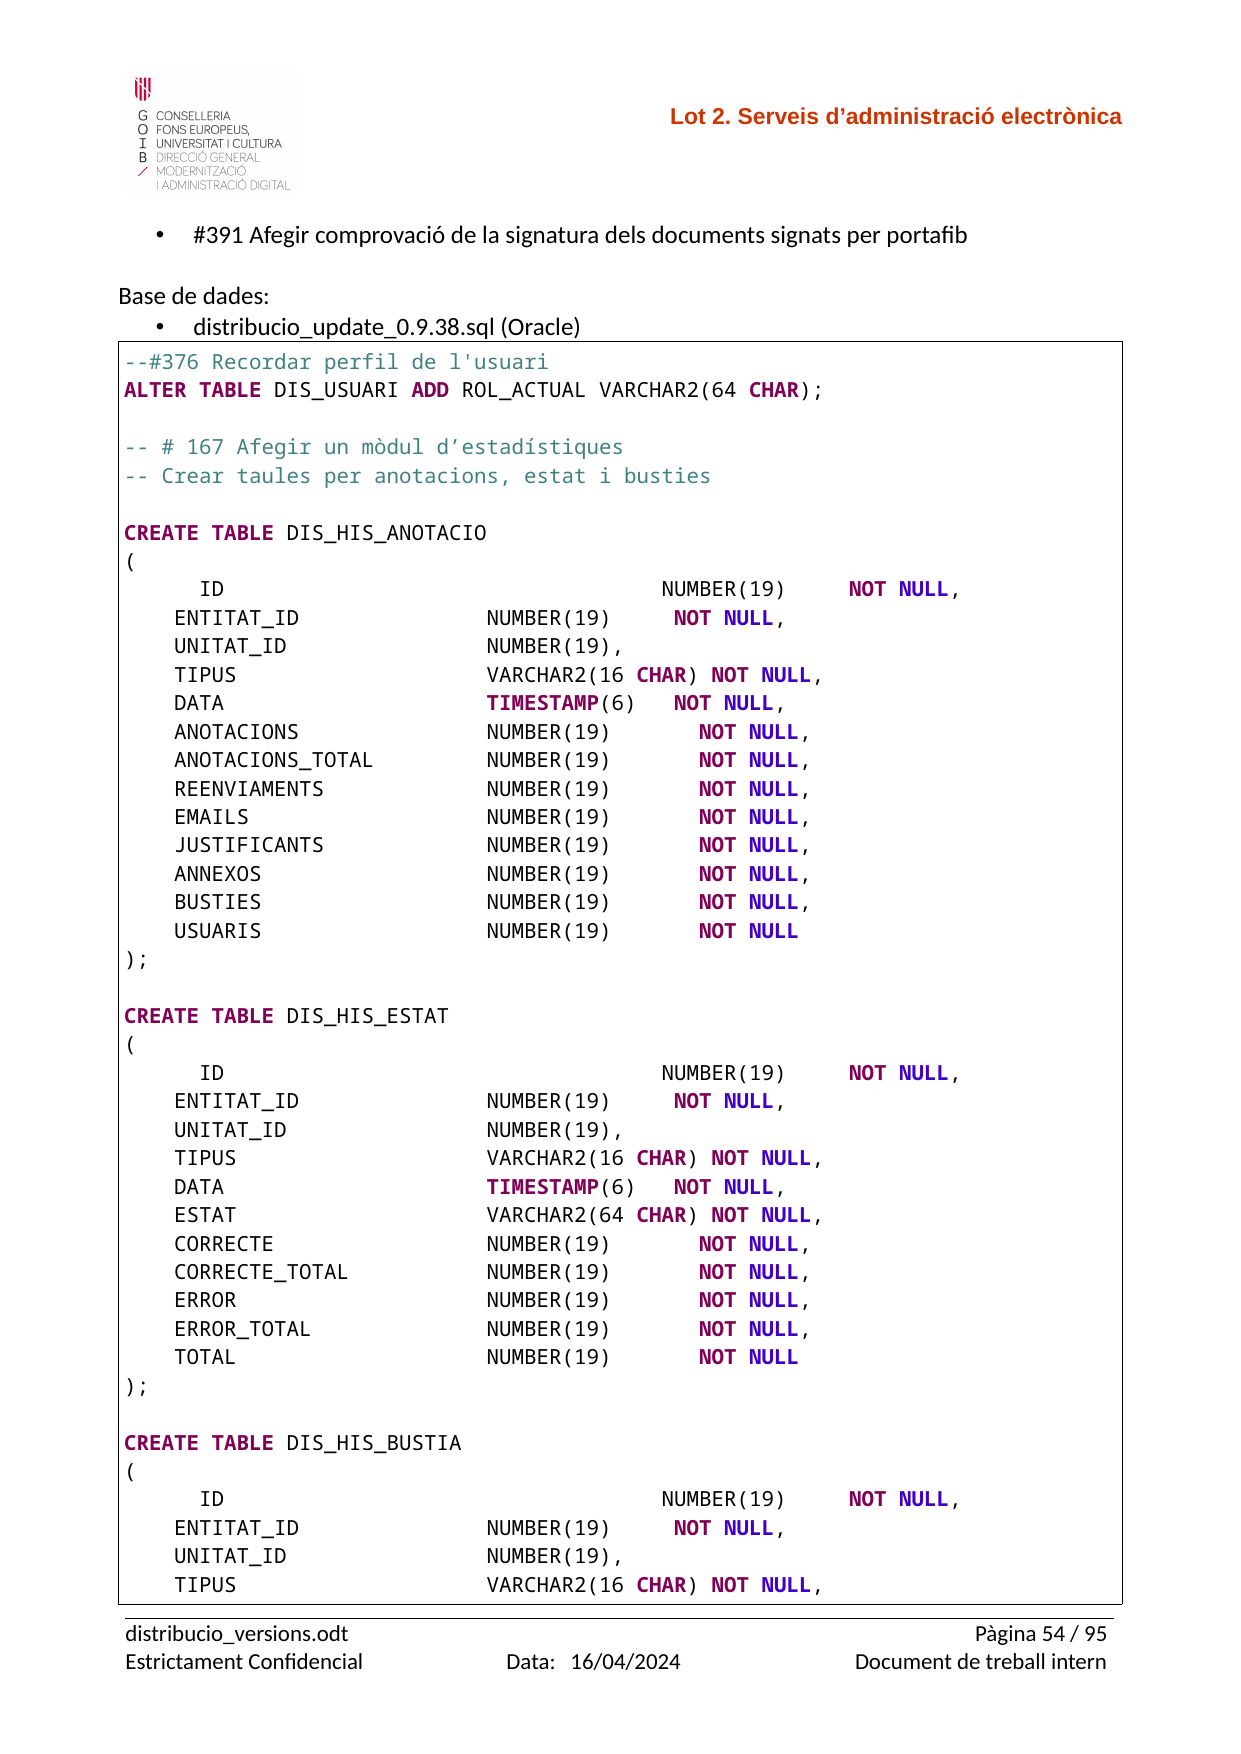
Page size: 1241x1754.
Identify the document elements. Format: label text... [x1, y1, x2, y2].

text Base de dades: [118, 280, 1122, 311]
list #391 Afegir comprovació de la signatura dels documents signats per portafib [156, 219, 1122, 250]
list distribucio_update_0.9.38.sql (Oracle) [156, 311, 1122, 341]
picture [126, 70, 299, 197]
table_header --#376 Recordar perfil de l'usuari ALTER TABLE DIS_USUARI ADD ROL_ACTUAL VARCHAR2(64 CHAR); -- # 167 Afegir un mòdul d’estadístiques -- Crear taules per anotacions, estat i busties CREATE TABLE DIS_HIS_ANOTACIO ( ID NUMBER(19) NOT NULL, ENTITAT_ID NUMBER(19) NOT NULL, UNITAT_ID NUMBER(19), TIPUS VARCHAR2(16 CHAR) NOT NULL, DATA TIMESTAMP(6) NOT NULL, ANOTACIONS NUMBER(19) NOT NULL, ANOTACIONS_TOTAL NUMBER(19) NOT NULL, REENVIAMENTS NUMBER(19) NOT NULL, EMAILS NUMBER(19) NOT NULL, JUSTIFICANTS NUMBER(19) NOT NULL, ANNEXOS NUMBER(19) NOT NULL, BUSTIES NUMBER(19) NOT NULL, USUARIS NUMBER(19) NOT NULL ); CREATE TABLE DIS_HIS_ESTAT ( ID NUMBER(19) NOT NULL, ENTITAT_ID NUMBER(19) NOT NULL, UNITAT_ID NUMBER(19), TIPUS VARCHAR2(16 CHAR) NOT NULL, DATA TIMESTAMP(6) NOT NULL, ESTAT VARCHAR2(64 CHAR) NOT NULL, CORRECTE NUMBER(19) NOT NULL, CORRECTE_TOTAL NUMBER(19) NOT NULL, ERROR NUMBER(19) NOT NULL, ERROR_TOTAL NUMBER(19) NOT NULL, TOTAL NUMBER(19) NOT NULL ); CREATE TABLE DIS_HIS_BUSTIA ( ID NUMBER(19) NOT NULL, ENTITAT_ID NUMBER(19) NOT NULL, UNITAT_ID NUMBER(19), TIPUS VARCHAR2(16 CHAR) NOT NULL, [119, 342, 1122, 1604]
